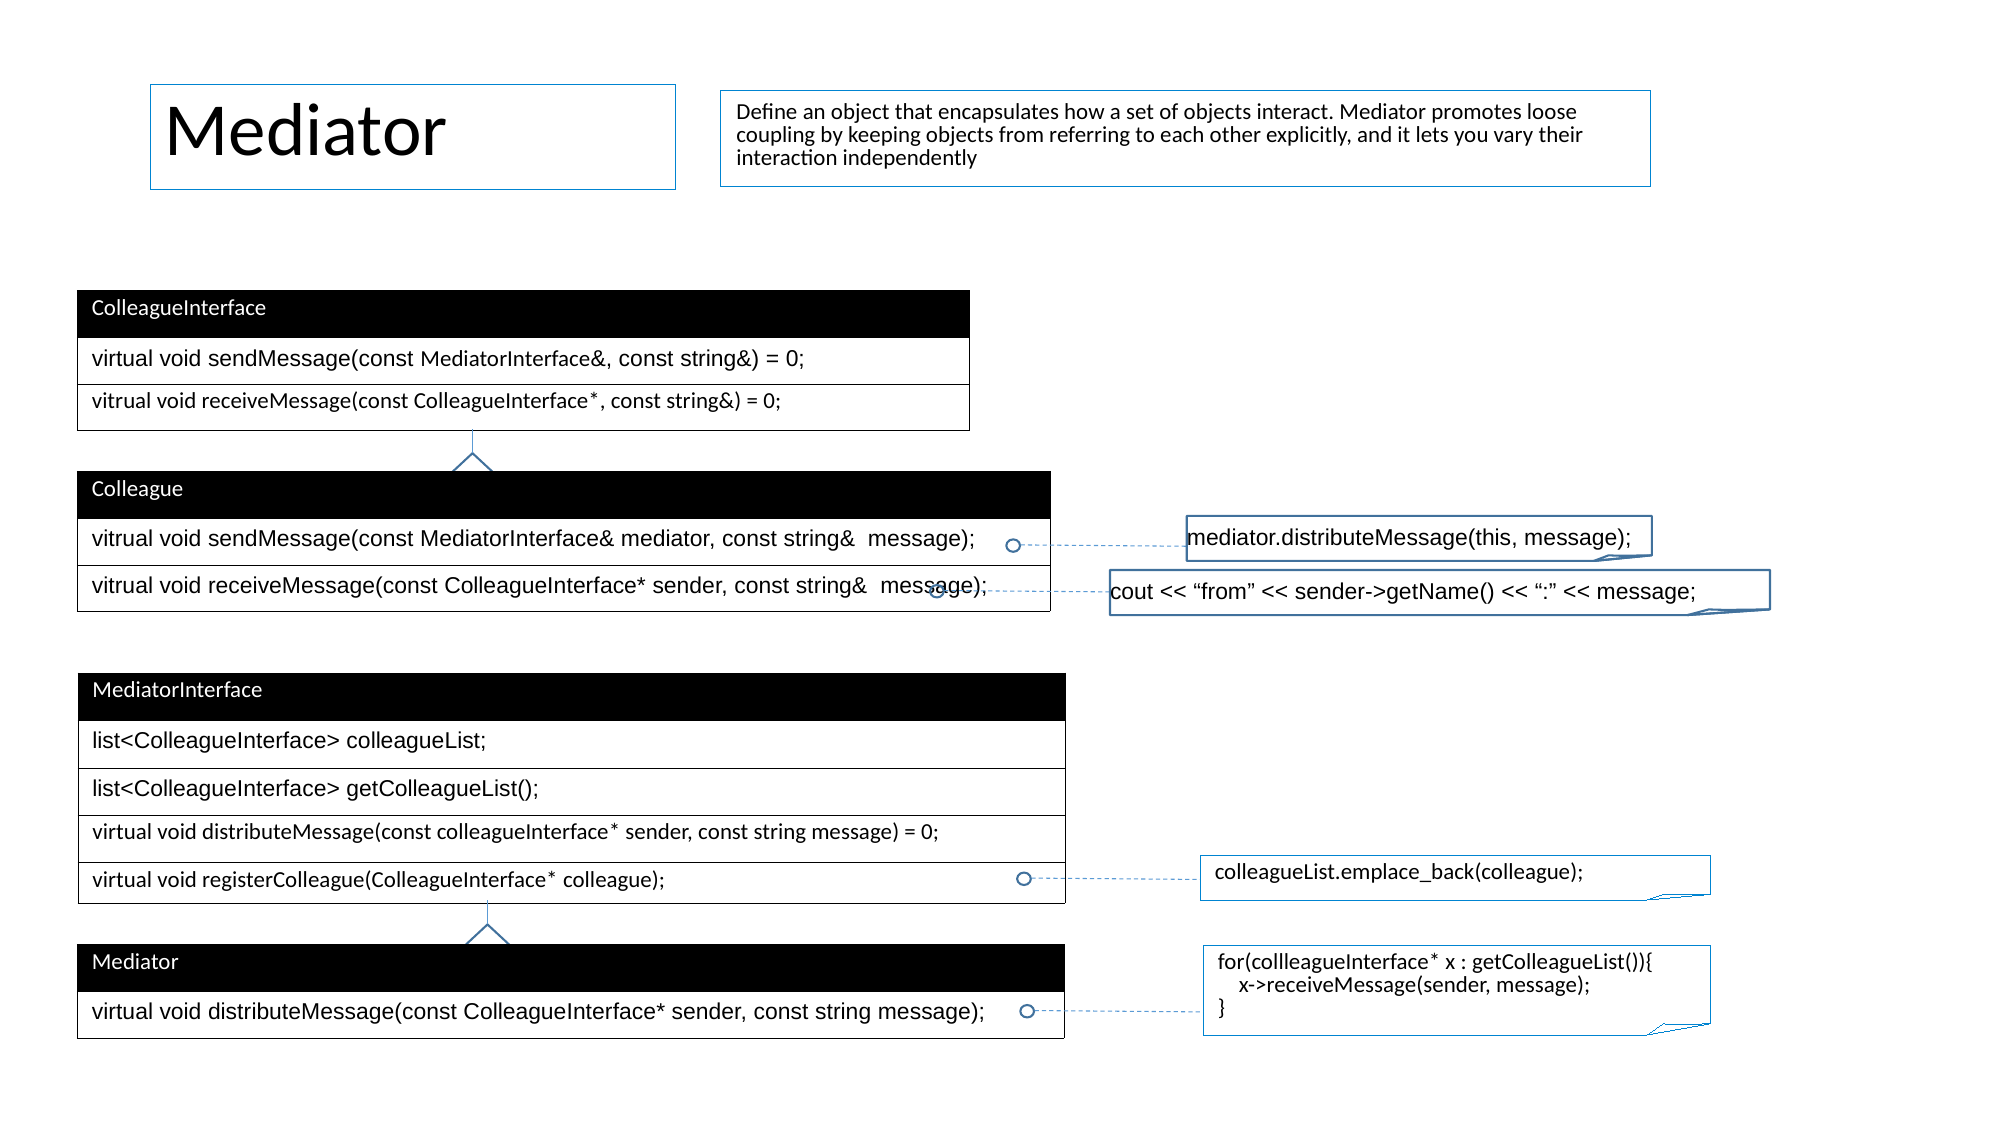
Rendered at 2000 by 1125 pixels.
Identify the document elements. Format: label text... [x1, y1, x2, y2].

text_box [720, 90, 1651, 187]
table_cell virtual void sendMessage(const MediatorInterface&, const string&) = 0; [78, 338, 969, 384]
text_box cout << “from” << sender->getName() << “:” << message; [1110, 570, 1771, 616]
text_box Mediator [150, 84, 676, 190]
table_header Mediator [78, 945, 1064, 991]
text_box mediator.distributeMessage(this, message); [1186, 515, 1652, 561]
table_cell vitrual void receiveMessage(const ColleagueInterface* sender, const string& message); [78, 566, 1050, 611]
table_header ColleagueInterface [78, 291, 969, 337]
table_cell vitrual void sendMessage(const MediatorInterface& mediator, const string& message); [78, 519, 1050, 565]
table_cell virtual void distributeMessage(const colleagueInterface* sender, const string message) = 0; [79, 816, 1065, 862]
table_header Colleague [78, 472, 1050, 518]
text_box colleagueList.emplace_back(colleague); [1200, 855, 1711, 901]
table_cell list<ColleagueInterface> getColleagueList(); [79, 769, 1065, 815]
table_cell vitrual void receiveMessage(const ColleagueInterface*, const string&) = 0; [78, 385, 969, 430]
table_cell virtual void distributeMessage(const ColleagueInterface* sender, const string message); [78, 992, 1064, 1038]
table_cell list<ColleagueInterface> colleagueList; [79, 721, 1065, 768]
table_header MediatorInterface [79, 674, 1065, 720]
table_cell virtual void registerColleague(ColleagueInterface* colleague); [79, 863, 1065, 903]
text_box for(collleagueInterface* x : getColleagueList()){ x->receiveMessage(sender, message); } [1203, 945, 1711, 1036]
